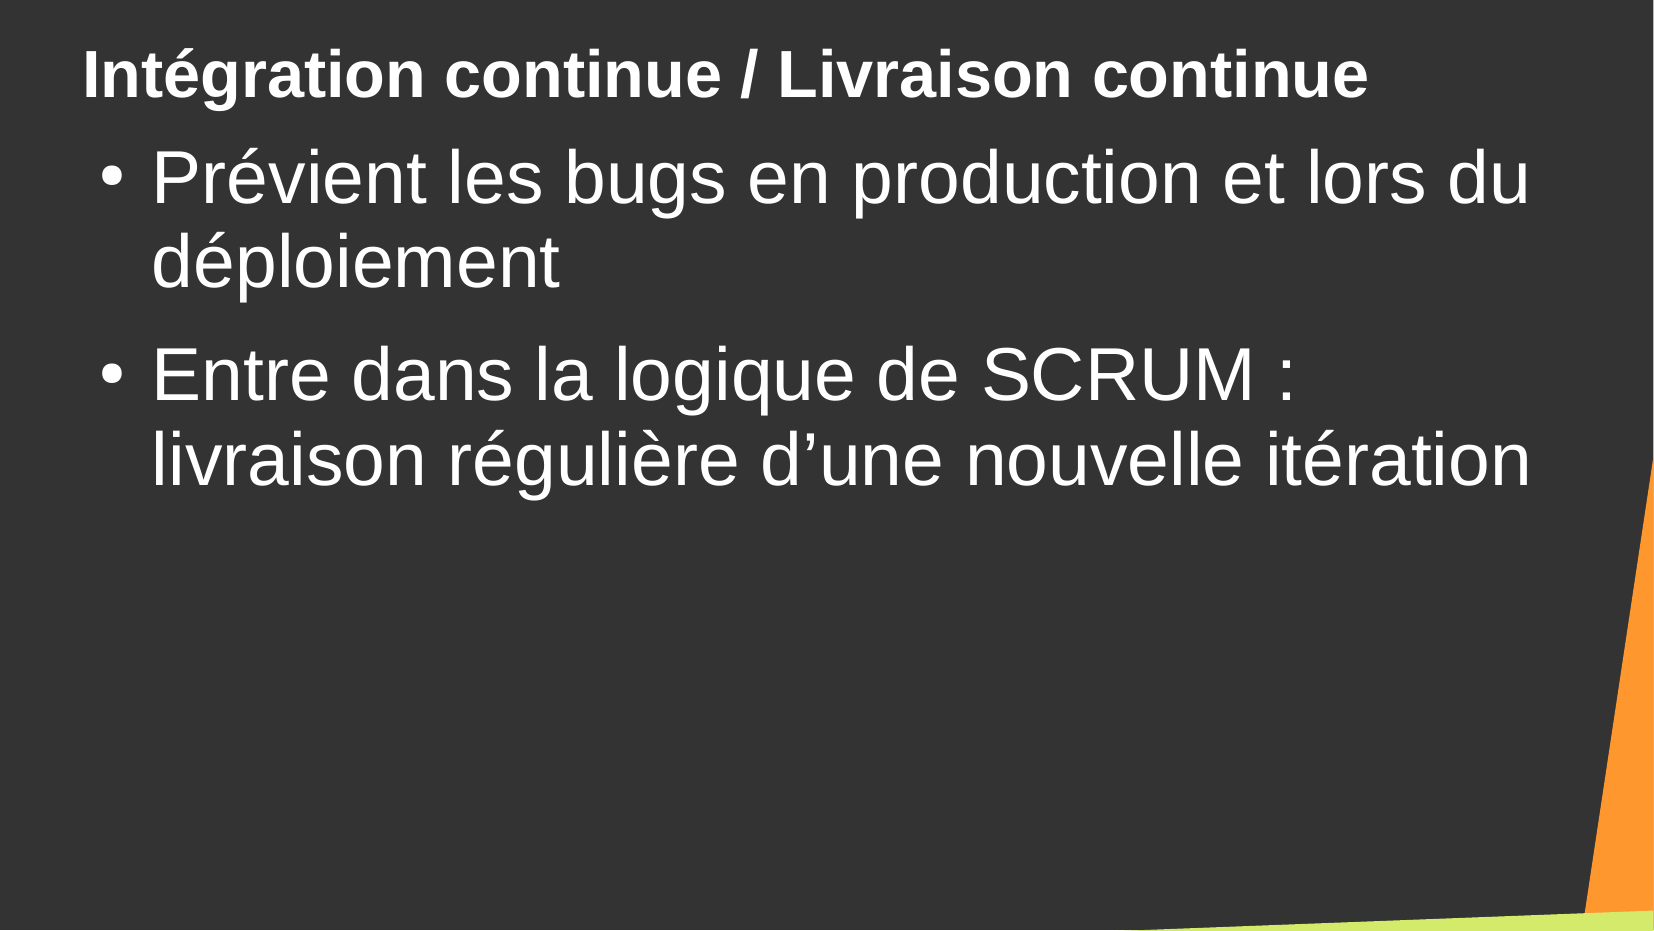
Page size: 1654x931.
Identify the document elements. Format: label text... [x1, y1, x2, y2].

text_box [1118, 452, 1654, 931]
list Prévient les bugs en production et lors du déploiement Entre dans la logique de SCRUM : livraison régulière d’une nouvelle itération [80, 135, 1560, 816]
title Intégration continue / Livraison continue [82, 37, 1406, 115]
